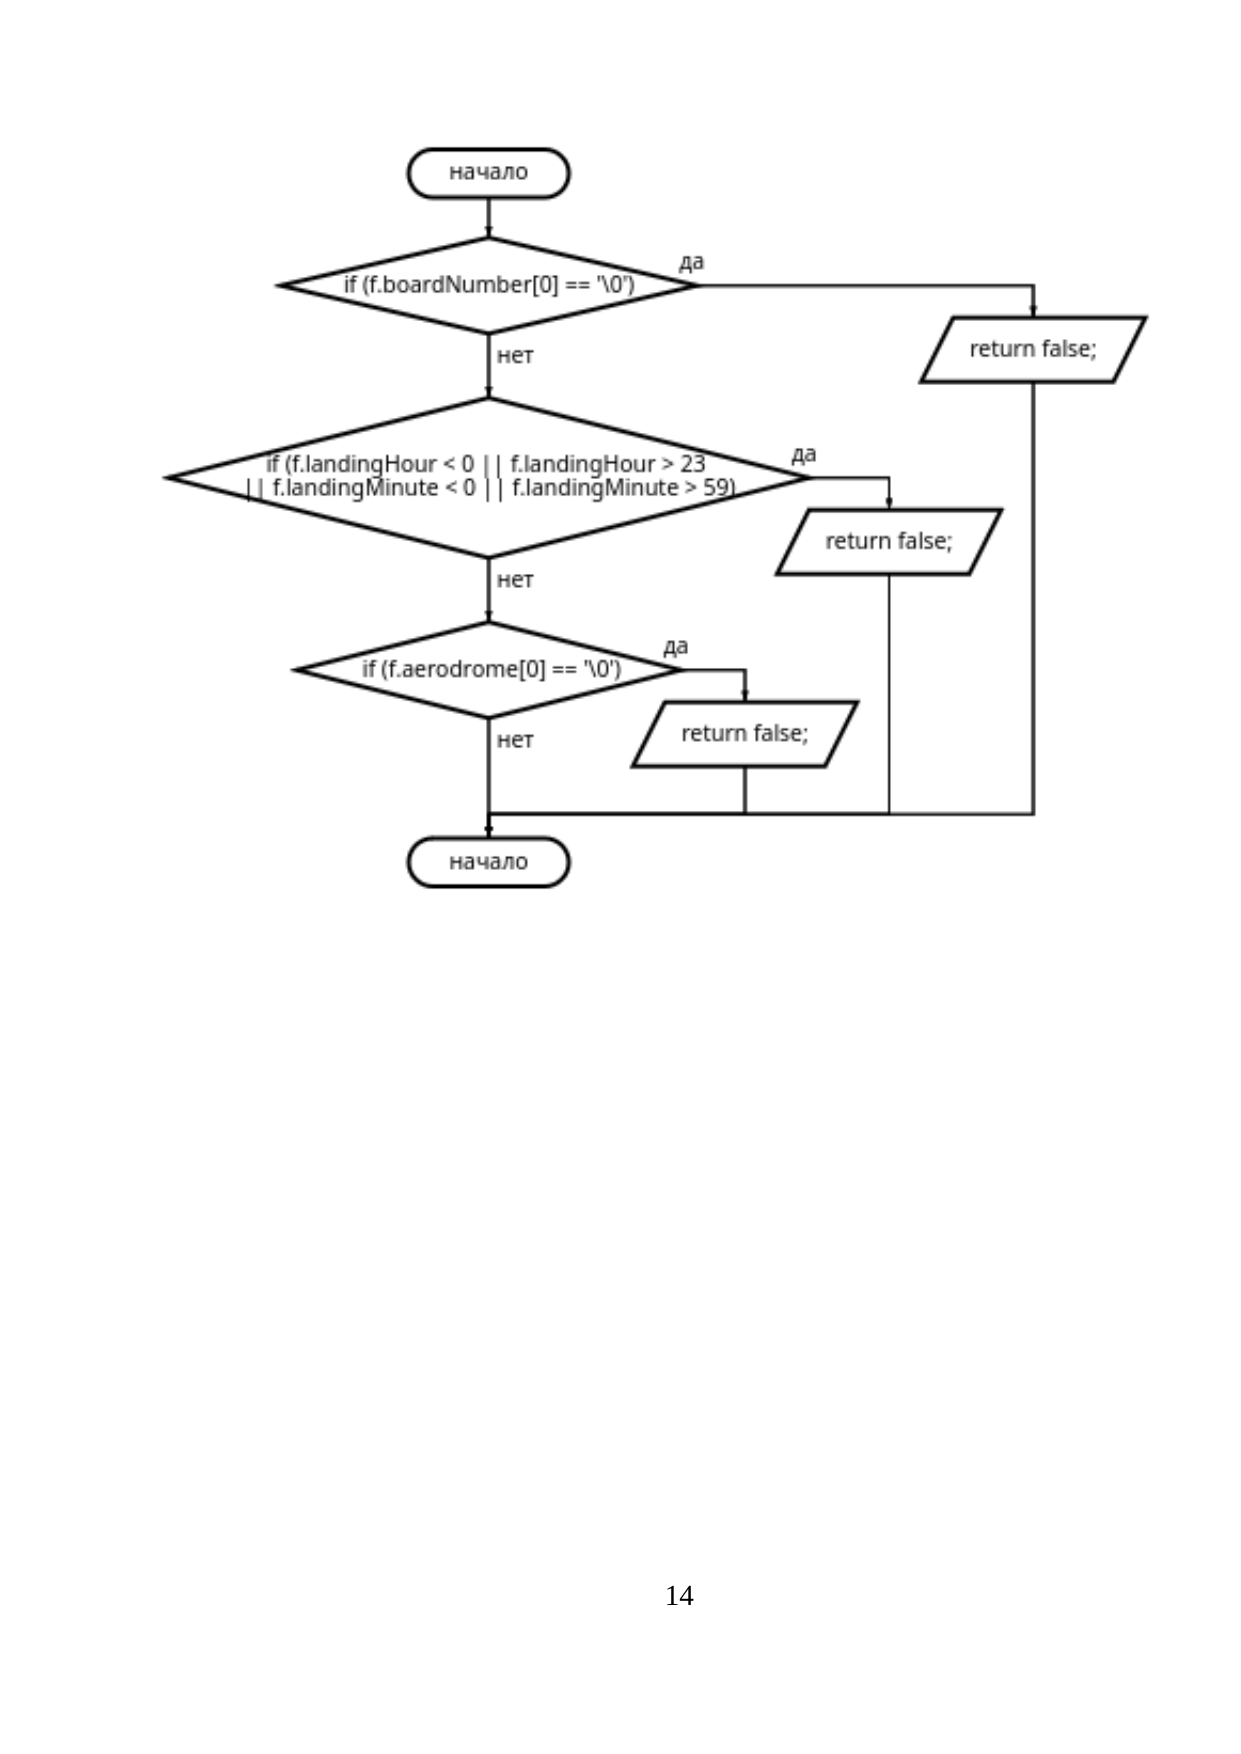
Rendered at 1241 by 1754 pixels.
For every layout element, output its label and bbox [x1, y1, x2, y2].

picture [137, 118, 1162, 919]
